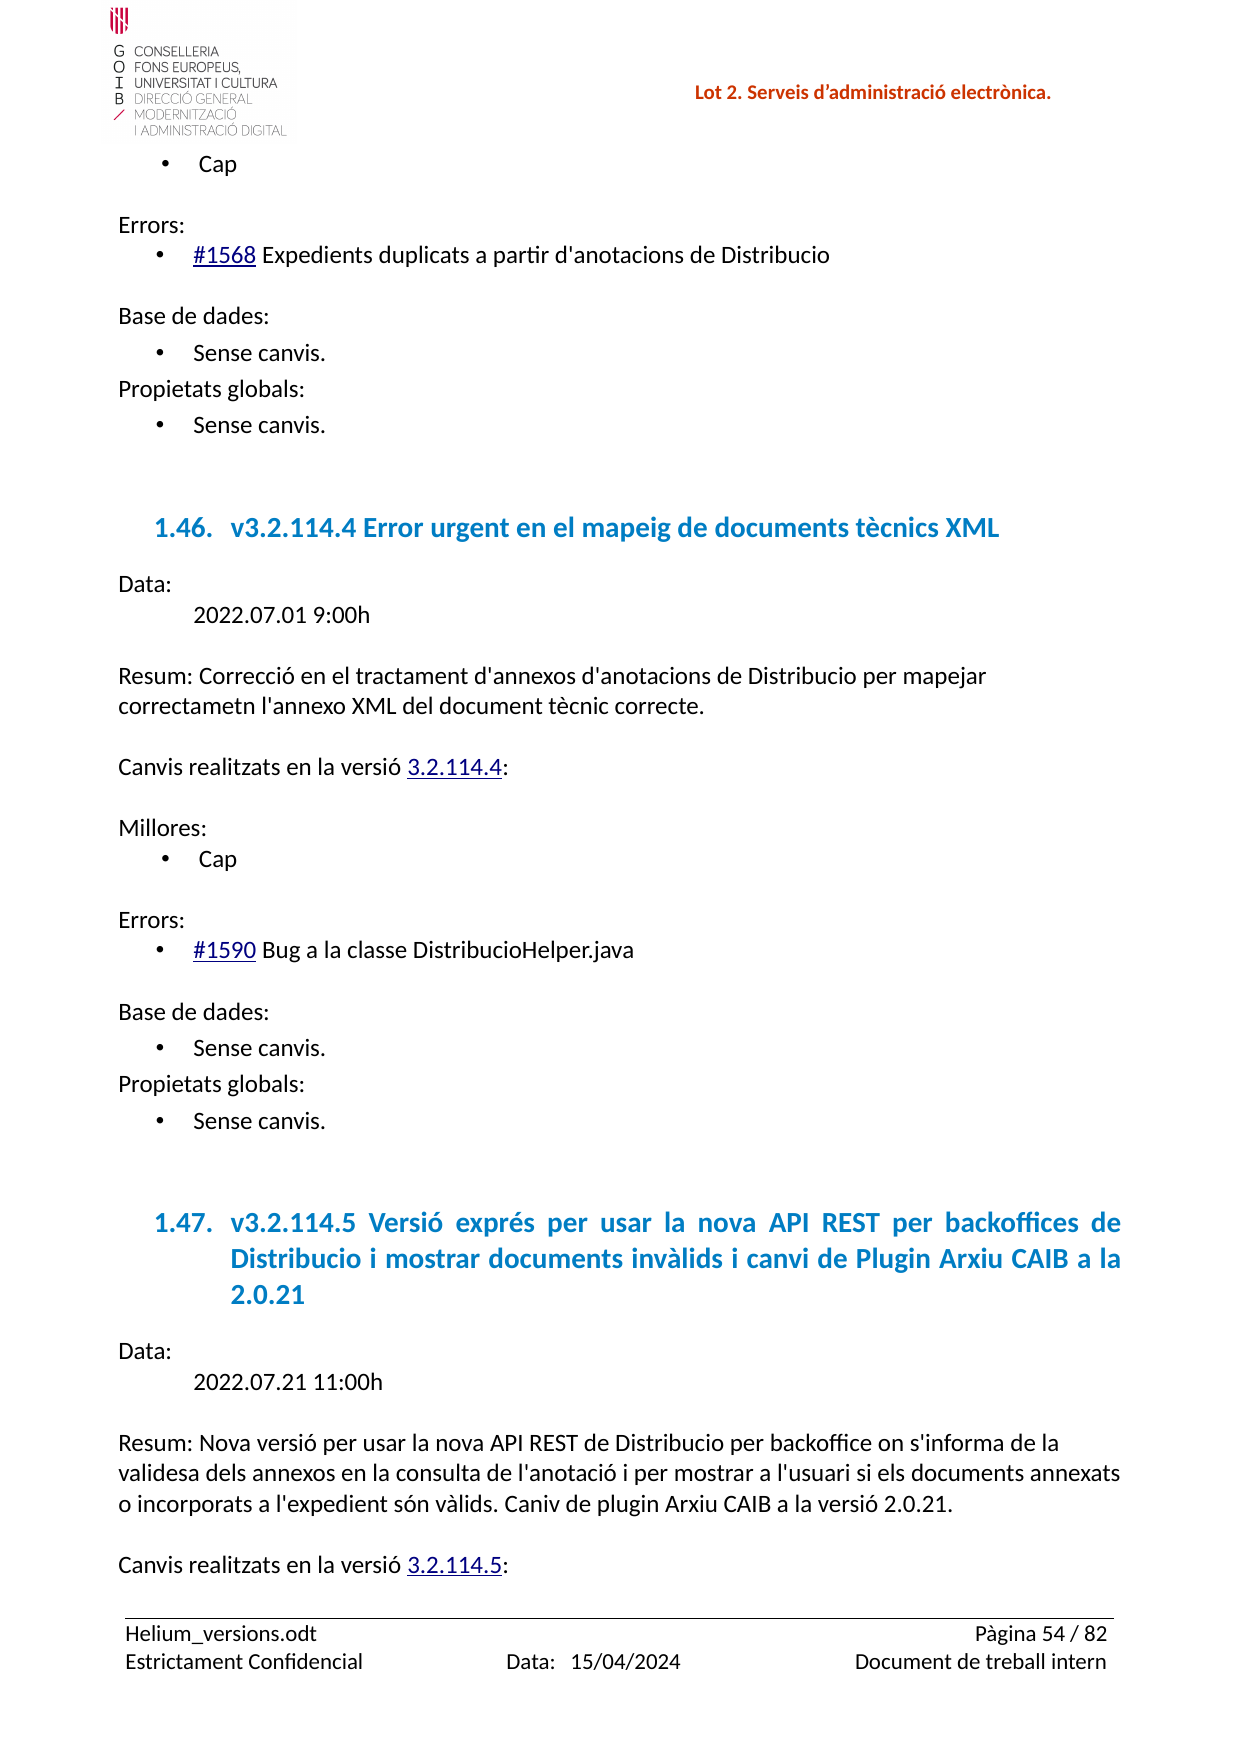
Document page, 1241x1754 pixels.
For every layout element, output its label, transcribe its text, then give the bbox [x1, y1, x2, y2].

text Base de dades: [118, 996, 1122, 1026]
list Sense canvis. [156, 1105, 1122, 1136]
list Sense canvis. [156, 1032, 1122, 1063]
text Propietats globals: [118, 1069, 1122, 1099]
text Canvis realitzats en la versió 3.2.114.4: [118, 752, 1122, 782]
list Sense canvis. [156, 410, 1122, 440]
text Base de dades: [118, 300, 1122, 331]
text Propietats globals: [118, 373, 1122, 404]
text Resum: Nova versió per usar la nova API REST de Distribucio per backoffice on s'informa de la validesa dels annexos en la consulta de l'anotació i per mostrar a l'usuari si els documents annexats o incorporats a l'expedient són vàlids. Caniv de plugin Arxiu CAIB a la versió 2.0.21. [118, 1427, 1122, 1518]
text 2022.07.01 9:00h [118, 599, 1122, 629]
text Errors: [118, 904, 1122, 935]
subtitle v3.2.114.4 Error urgent en el mapeig de documents tècnics XML [153, 509, 1122, 545]
text Data: [118, 1335, 1122, 1366]
list #1590 Bug a la classe DistribucioHelper.java [156, 935, 1122, 965]
list Sense canvis. [156, 337, 1122, 367]
text Data: [118, 568, 1122, 599]
text Resum: Correcció en el tractament d'annexos d'anotacions de Distribucio per mapejar correctametn l'annexo XML del document tècnic correcte. [118, 660, 1122, 721]
text Canvis realitzats en la versió 3.2.114.5: [118, 1549, 1122, 1579]
text Errors: [118, 209, 1122, 239]
list Cap [161, 148, 1122, 178]
text 2022.07.21 11:00h [118, 1366, 1122, 1396]
subtitle v3.2.114.5 Versió exprés per usar la nova API REST per backoffices de Distribucio i mostrar documents invàlids i canvi de Plugin Arxiu CAIB a la 2.0.21 [153, 1204, 1122, 1311]
picture [100, 0, 297, 144]
list Cap [161, 843, 1122, 874]
list #1568 Expedients duplicats a partir d'anotacions de Distribucio [156, 239, 1122, 270]
text Millores: [118, 813, 1122, 843]
